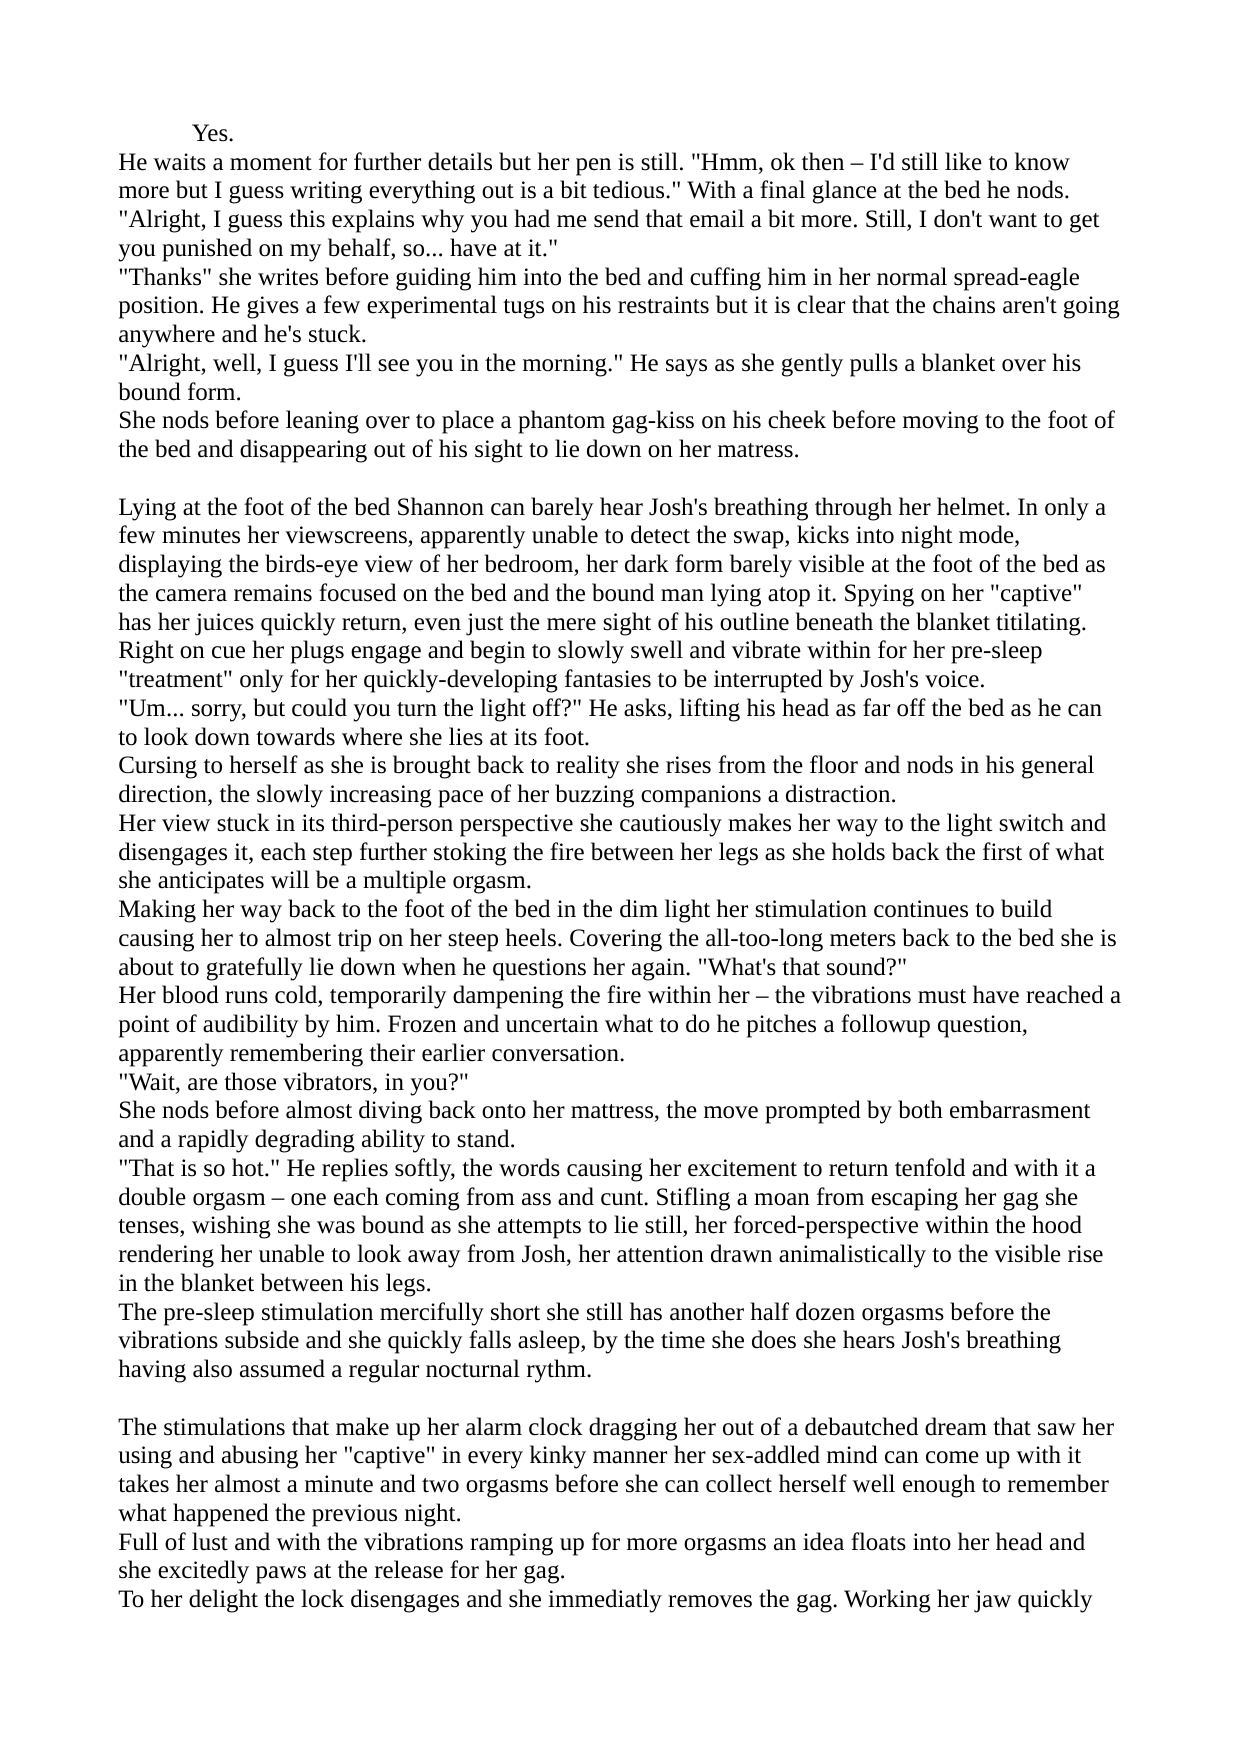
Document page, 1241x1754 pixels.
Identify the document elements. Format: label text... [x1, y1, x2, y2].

text Her view stuck in its third-person perspective she cautiously makes her way to the light switch and disengages it, each step further stoking the fire between her legs as she holds back the first of what she anticipates will be a multiple orgasm. [118, 808, 1122, 894]
text To her delight the lock disengages and she immediatly removes the gag. Working her jaw quickly [118, 1584, 1122, 1613]
text "Um... sorry, but could you turn the light off?" He asks, lifting his head as far off the bed as he can to look down towards where she lies at its foot. [118, 693, 1122, 751]
text "That is so hot." He replies softly, the words causing her excitement to return tenfold and with it a double orgasm – one each coming from ass and cunt. Stifling a moan from escaping her gag she tenses, wishing she was bound as she attempts to lie still, her forced-perspective within the hood rendering her unable to look away from Josh, her attention drawn animalistically to the visible rise in the blanket between his legs. [118, 1153, 1122, 1297]
text Lying at the foot of the bed Shannon can barely hear Josh's breathing through her helmet. In only a few minutes her viewscreens, apparently unable to detect the swap, kicks into night mode, displaying the birds-eye view of her bedroom, her dark form barely visible at the foot of the bed as the camera remains focused on the bed and the bound man lying atop it. Spying on her "captive" has her juices quickly return, even just the mere sight of his outline beneath the blanket titilating. [118, 492, 1122, 636]
text Full of lust and with the vibrations ramping up for more orgasms an idea floats into her head and she excitedly paws at the release for her gag. [118, 1527, 1122, 1584]
text Right on cue her plugs engage and begin to slowly swell and vibrate within for her pre-sleep "treatment" only for her quickly-developing fantasies to be interrupted by Josh's voice. [118, 636, 1122, 693]
text She nods before leaning over to place a phantom gag-kiss on his cheek before moving to the foot of the bed and disappearing out of his sight to lie down on her matress. [118, 406, 1122, 463]
text The pre-sleep stimulation mercifully short she still has another half dozen orgasms before the vibrations subside and she quickly falls asleep, by the time she does she hears Josh's breathing having also assumed a regular nocturnal rythm. [118, 1297, 1122, 1383]
text Cursing to herself as she is brought back to reality she rises from the floor and nods in his general direction, the slowly increasing pace of her buzzing companions a distraction. [118, 751, 1122, 808]
text Yes. [118, 118, 1122, 147]
text "Alright, well, I guess I'll see you in the morning." He says as she gently pulls a blanket over his bound form. [118, 348, 1122, 406]
text "Wait, are those vibrators, in you?" [118, 1067, 1122, 1096]
text "Thanks" she writes before guiding him into the bed and cuffing him in her normal spread-eagle position. He gives a few experimental tugs on his restraints but it is clear that the chains aren't going anywhere and he's stuck. [118, 262, 1122, 348]
text She nods before almost diving back onto her mattress, the move prompted by both embarrasment and a rapidly degrading ability to stand. [118, 1096, 1122, 1153]
text He waits a moment for further details but her pen is still. "Hmm, ok then – I'd still like to know more but I guess writing everything out is a bit tedious." With a final glance at the bed he nods. "Alright, I guess this explains why you had me send that email a bit more. Still, I don't want to get you punished on my behalf, so... have at it." [118, 147, 1122, 262]
text The stimulations that make up her alarm clock dragging her out of a debautched dream that saw her using and abusing her "captive" in every kinky manner her sex-addled mind can come up with it takes her almost a minute and two orgasms before she can collect herself well enough to remember what happened the previous night. [118, 1412, 1122, 1527]
text Making her way back to the foot of the bed in the dim light her stimulation continues to build causing her to almost trip on her steep heels. Covering the all-too-long meters back to the bed she is about to gratefully lie down when he questions her again. "What's that sound?" [118, 894, 1122, 981]
text Her blood runs cold, temporarily dampening the fire within her – the vibrations must have reached a point of audibility by him. Frozen and uncertain what to do he pitches a followup question, apparently remembering their earlier conversation. [118, 981, 1122, 1067]
